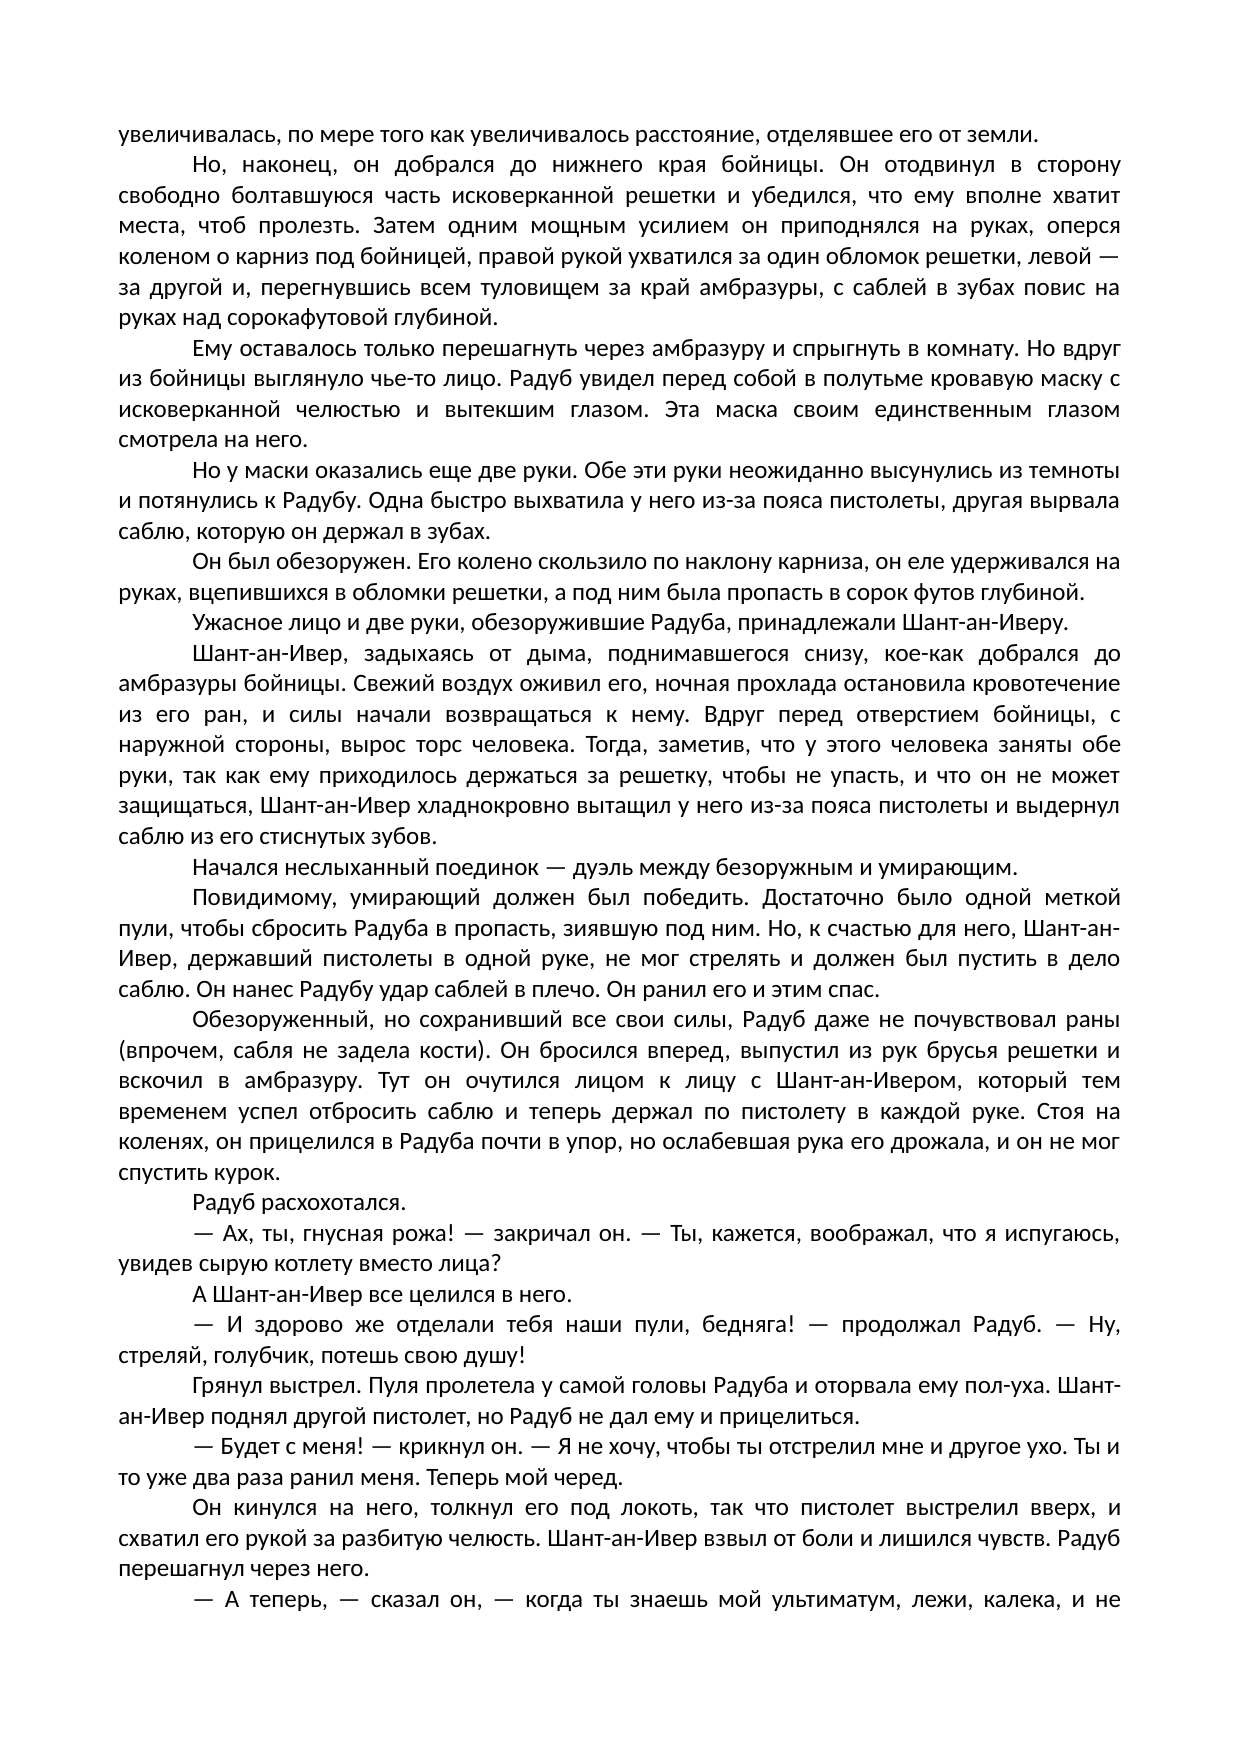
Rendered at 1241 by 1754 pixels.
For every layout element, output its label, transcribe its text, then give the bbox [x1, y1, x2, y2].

text — И здорово же отделали тебя наши пули, бедняга! — продолжал Радуб. — Ну, стреляй, голубчик, потешь свою душу! [118, 1308, 1122, 1369]
text Но, наконец, он добрался до нижнего края бойницы. Он отодвинул в сторону свободно болтавшуюся часть исковерканной решетки и убедился, что ему вполне хватит места, чтоб пролезть. Затем одним мощным усилием он приподнялся на руках, оперся коленом о карниз под бойницей, правой рукой ухватился за один обломок решетки, левой — за другой и, перегнувшись всем туловищем за край амбразуры, с саблей в зубах повис на руках над сорокафутовой глубиной. [118, 149, 1122, 332]
text Ужасное лицо и две руки, обезоружившие Радуба, принадлежали Шант-ан-Иверу. [118, 606, 1122, 637]
text Радуб расхохотался. [118, 1186, 1122, 1217]
text — Будет с меня! — крикнул он. — Я не хочу, чтобы ты отстрелил мне и другое ухо. Ты и то уже два раза ранил меня. Теперь мой черед. [118, 1431, 1122, 1492]
text увеличивалась, по мере того как увеличивалось расстояние, отделявшее его от земли. [118, 118, 1122, 149]
text Но у маски оказались еще две руки. Обе эти руки неожиданно высунулись из темноты и потянулись к Радубу. Одна быстро выхватила у него из-за пояса пистолеты, другая вырвала саблю, которую он держал в зубах. [118, 454, 1122, 545]
text А Шант-ан-Ивер все целился в него. [118, 1278, 1122, 1308]
text — А теперь, — сказал он, — когда ты знаешь мой ультиматум, лежи, калека, и не [118, 1583, 1122, 1614]
text Обезоруженный, но сохранивший все свои силы, Радуб даже не почувствовал раны (впрочем, сабля не задела кости). Он бросился вперед, выпустил из рук брусья решетки и вскочил в амбразуру. Тут он очутился лицом к лицу с Шант-ан-Ивером, который тем временем успел отбросить саблю и теперь держал по пистолету в каждой руке. Стоя на коленях, он прицелился в Радуба почти в упор, но ослабевшая рука его дрожала, и он не мог спустить курок. [118, 1003, 1122, 1186]
text — Ах, ты, гнусная рожа! — закричал он. — Ты, кажется, воображал, что я испугаюсь, увидев сырую котлету вместо лица? [118, 1217, 1122, 1278]
text Начался неслыханный поединок — дуэль между безоружным и умирающим. [118, 851, 1122, 881]
text Грянул выстрел. Пуля пролетела у самой головы Радуба и оторвала ему пол-уха. Шант-ан-Ивер поднял другой пистолет, но Радуб не дал ему и прицелиться. [118, 1369, 1122, 1431]
text Он был обезоружен. Его колено скользило по наклону карниза, он еле удерживался на руках, вцепившихся в обломки решетки, а под ним была пропасть в сорок футов глубиной. [118, 545, 1122, 606]
text Повидимому, умирающий должен был победить. Достаточно было одной меткой пули, чтобы сбросить Радуба в пропасть, зиявшую под ним. Но, к счастью для него, Шант-ан-Ивер, державший пистолеты в одной руке, не мог стрелять и должен был пустить в дело саблю. Он нанес Радубу удар саблей в плечо. Он ранил его и этим спас. [118, 881, 1122, 1003]
text Ему оставалось только перешагнуть через амбразуру и спрыгнуть в комнату. Но вдруг из бойницы выглянуло чье-то лицо. Радуб увидел перед собой в полутьме кровавую маску с исковерканной челюстью и вытекшим глазом. Эта маска своим единственным глазом смотрела на него. [118, 332, 1122, 454]
text Он кинулся на него, толкнул его под локоть, так что пистолет выстрелил вверх, и схватил его рукой за разбитую челюсть. Шант-ан-Ивер взвыл от боли и лишился чувств. Радуб перешагнул через него. [118, 1492, 1122, 1583]
text Шант-ан-Ивер, задыхаясь от дыма, поднимавшегося снизу, кое-как добрался до амбразуры бойницы. Свежий воздух оживил его, ночная прохлада остановила кровотечение из его ран, и силы начали возвращаться к нему. Вдруг перед отверстием бойницы, с наружной стороны, вырос торс человека. Тогда, заметив, что у этого человека заняты обе руки, так как ему приходилось держаться за решетку, чтобы не упасть, и что он не может защищаться, Шант-ан-Ивер хладнокровно вытащил у него из-за пояса пистолеты и выдернул саблю из его стиснутых зубов. [118, 637, 1122, 851]
